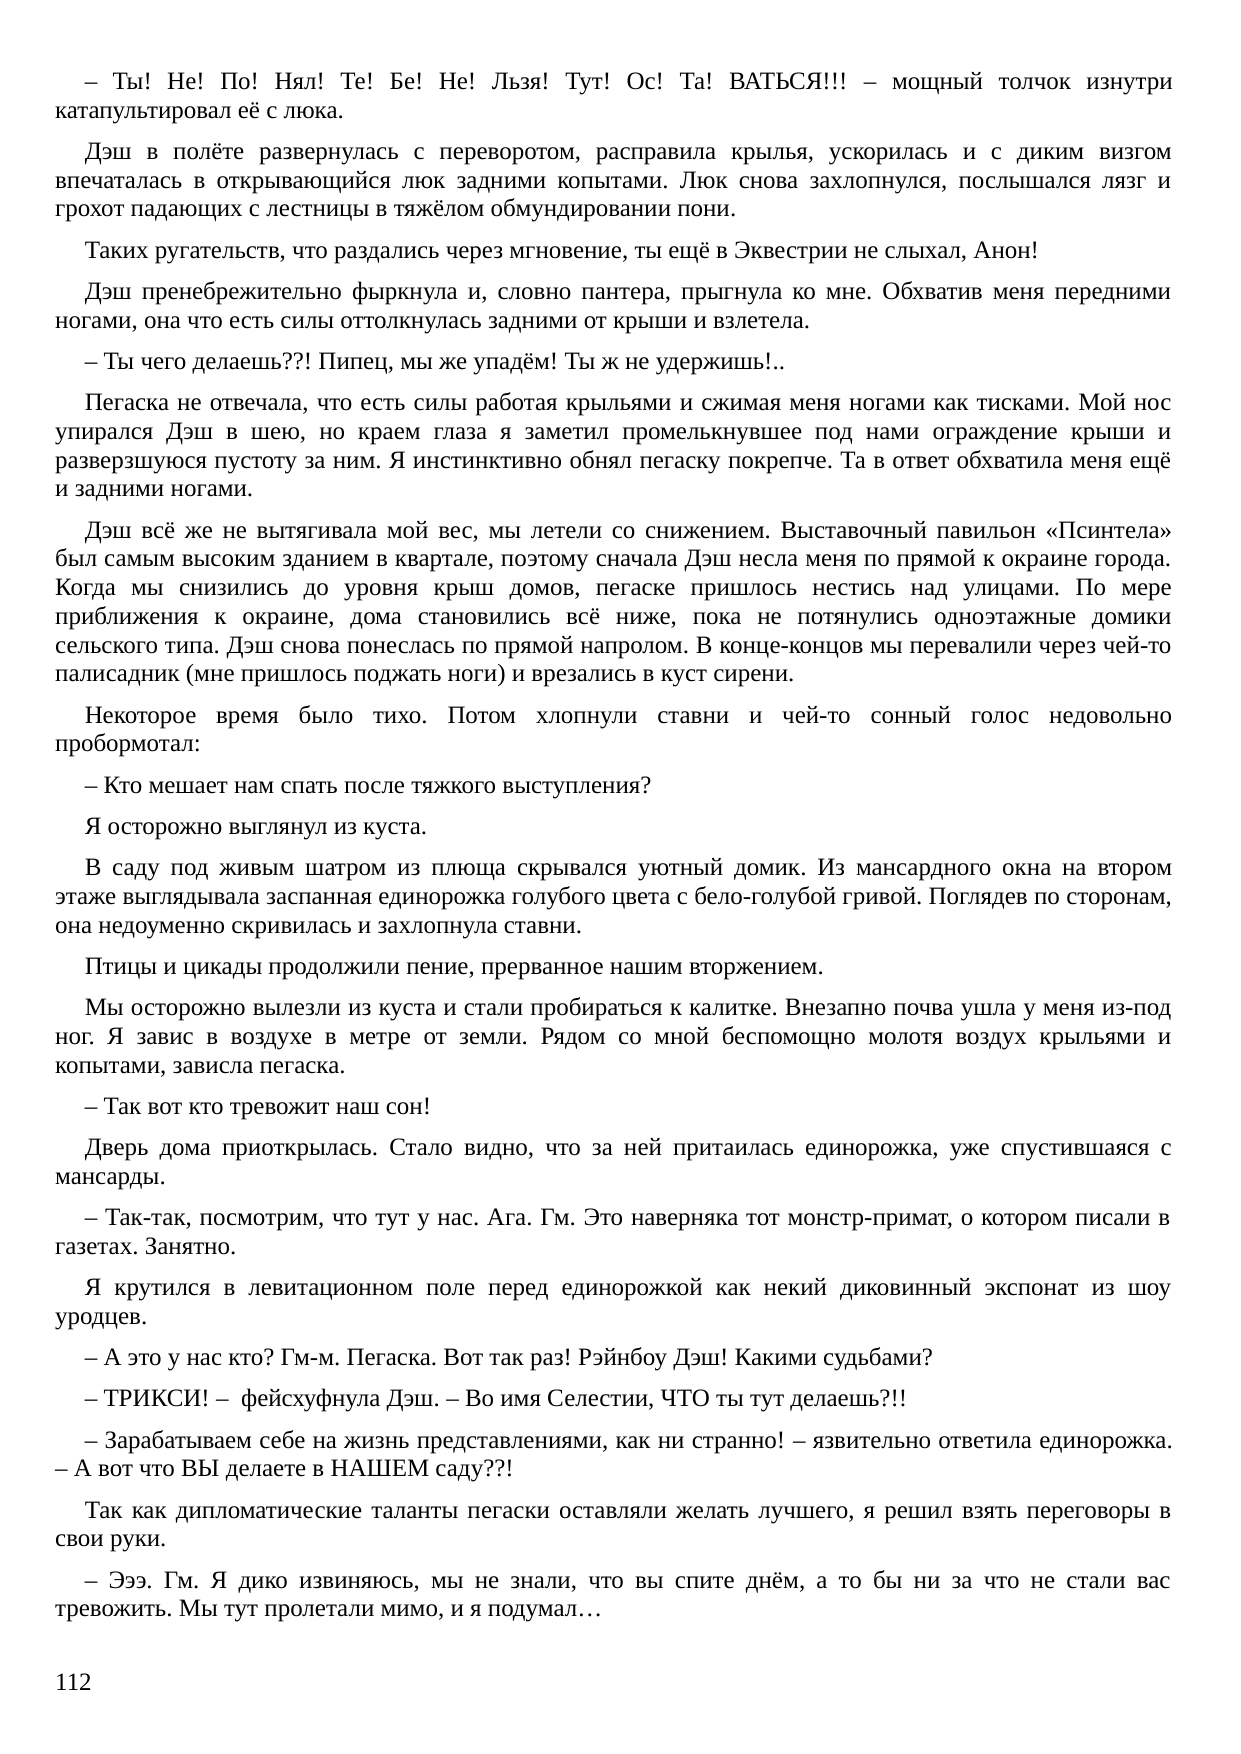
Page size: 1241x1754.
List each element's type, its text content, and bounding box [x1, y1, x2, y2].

text – Так вот кто тревожит наш сон! [55, 1091, 1173, 1120]
text – Кто мешает нам спать после тяжкого выступления? [55, 770, 1173, 798]
text Мы осторожно вылезли из куста и стали пробираться к калитке. Внезапно почва ушла у меня из-под ног. Я завис в воздухе в метре от земли. Рядом со мной беспомощно молотя воздух крыльями и копытами, зависла пегаска. [55, 992, 1173, 1078]
text Дверь дома приоткрылась. Стало видно, что за ней притаилась единорожка, уже спустившаяся с мансарды. [55, 1132, 1173, 1190]
text Я осторожно выглянул из куста. [55, 811, 1173, 840]
text – Ты! Не! По! Нял! Те! Бе! Не! Льзя! Тут! Ос! Та! ВАТЬСЯ!!! – мощный толчок изнутри катапультировал её с люка. [55, 66, 1173, 123]
text Пегаска не отвечала, что есть силы работая крыльями и сжимая меня ногами как тисками. Мой нос упирался Дэш в шею, но краем глаза я заметил промелькнувшее под нами ограждение крыши и разверзшуюся пустоту за ним. Я инстинктивно обнял пегаску покрепче. Та в ответ обхватила меня ещё и задними ногами. [55, 387, 1173, 502]
text Некоторое время было тихо. Потом хлопнули ставни и чей-то сонный голос недовольно пробормотал: [55, 700, 1173, 757]
text В саду под живым шатром из плюща скрывался уютный домик. Из мансардного окна на втором этаже выглядывала заспанная единорожка голубого цвета с бело-голубой гривой. Поглядев по сторонам, она недоуменно скривилась и захлопнула ставни. [55, 852, 1173, 938]
text Таких ругательств, что раздались через мгновение, ты ещё в Эквестрии не слыхал, Анон! [55, 235, 1173, 263]
text – Эээ. Гм. Я дико извиняюсь, мы не знали, что вы спите днём, а то бы ни за что не стали вас тревожить. Мы тут пролетали мимо, и я подумал… [55, 1565, 1173, 1622]
text Я крутился в левитационном поле перед единорожкой как некий диковинный экспонат из шоу уродцев. [55, 1272, 1173, 1330]
text – А это у нас кто? Гм-м. Пегаска. Вот так раз! Рэйнбоу Дэш! Какими судьбами? [55, 1342, 1173, 1371]
text – Ты чего делаешь??! Пипец, мы же упадём! Ты ж не удержишь!.. [55, 346, 1173, 375]
text Так как дипломатические таланты пегаски оставляли желать лучшего, я решил взять переговоры в свои руки. [55, 1495, 1173, 1552]
text Дэш пренебрежительно фыркнула и, словно пантера, прыгнула ко мне. Обхватив меня передними ногами, она что есть силы оттолкнулась задними от крыши и взлетела. [55, 276, 1173, 333]
text Птицы и цикады продолжили пение, прерванное нашим вторжением. [55, 951, 1173, 980]
text – Так-так, посмотрим, что тут у нас. Ага. Гм. Это наверняка тот монстр-примат, о котором писали в газетах. Занятно. [55, 1202, 1173, 1260]
text Дэш в полёте развернулась с переворотом, расправила крылья, ускорилась и с диким визгом впечаталась в открывающийся люк задними копытами. Люк снова захлопнулся, послышался лязг и грохот падающих с лестницы в тяжёлом обмундировании пони. [55, 136, 1173, 222]
text Дэш всё же не вытягивала мой вес, мы летели со снижением. Выставочный павильон «Псинтела» был самым высоким зданием в квартале, поэтому сначала Дэш несла меня по прямой к окраине города. Когда мы снизились до уровня крыш домов, пегаске пришлось нестись над улицами. По мере приближения к окраине, дома становились всё ниже, пока не потянулись одноэтажные домики сельского типа. Дэш снова понеслась по прямой напролом. В конце-концов мы перевалили через чей-то палисадник (мне пришлось поджать ноги) и врезались в куст сирени. [55, 515, 1173, 687]
text – ТРИКСИ! – фейсхуфнула Дэш. – Во имя Селестии, ЧТО ты тут делаешь?!! [55, 1383, 1173, 1412]
text – Зарабатываем себе на жизнь представлениями, как ни странно! – язвительно ответила единорожка. – А вот что ВЫ делаете в НАШЕМ саду??! [55, 1425, 1173, 1482]
